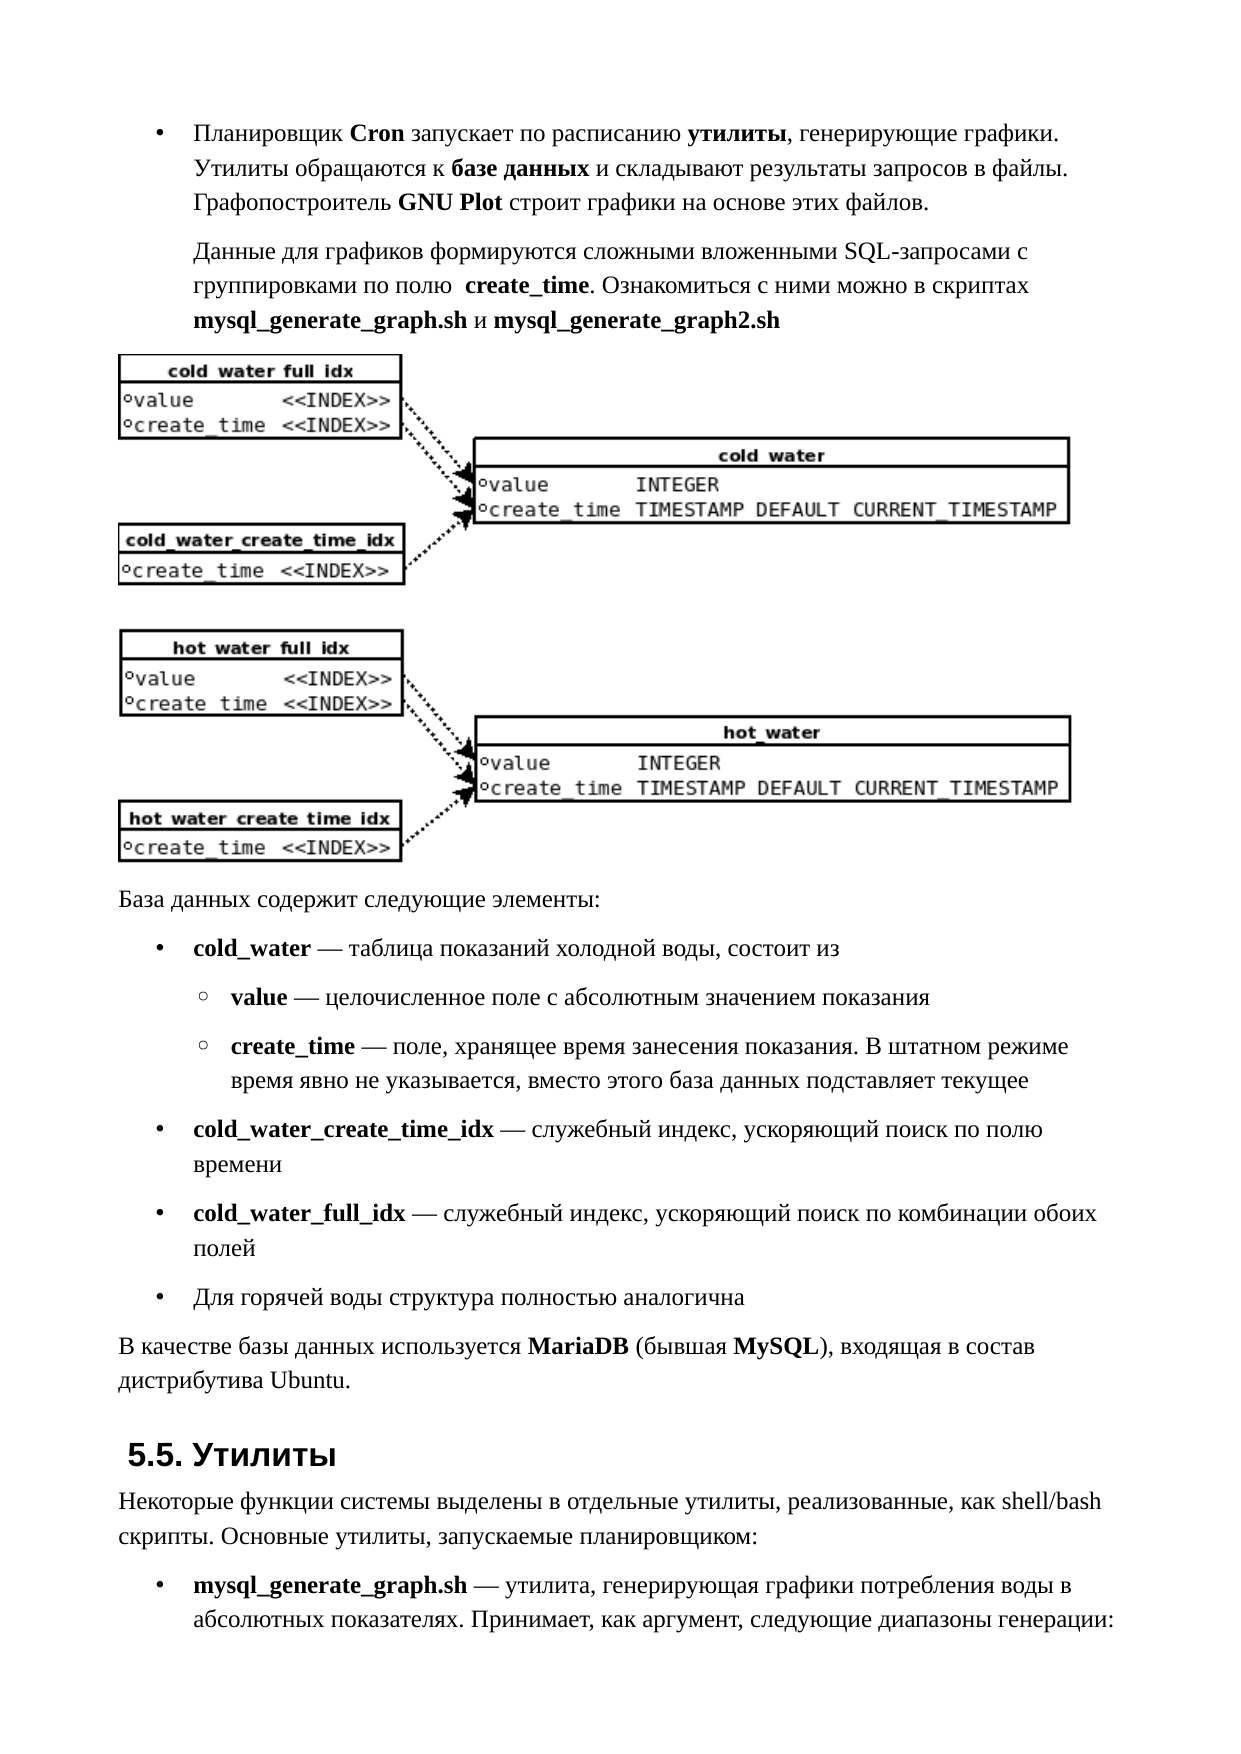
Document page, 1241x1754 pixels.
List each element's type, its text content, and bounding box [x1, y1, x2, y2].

list cold_water — таблица показаний холодной воды, состоит из [156, 933, 1122, 962]
subtitle Утилиты [118, 1435, 1122, 1474]
text Некоторые функции системы выделены в отдельные утилиты, реализованные, как shell/bash скрипты. Основные утилиты, запускаемые планировщиком: [118, 1486, 1122, 1549]
list Планировщик Cron запускает по расписанию утилиты, генерирующие графики. Утилиты обращаются к базе данных и складывают результаты запросов в файлы. Графопостроитель GNU Plot строит графики на основе этих файлов. [156, 118, 1122, 216]
list cold_water_create_time_idx — служебный индекс, ускоряющий поиск по полю времени [156, 1114, 1122, 1178]
list cold_water_full_idx — служебный индекс, ускоряющий поиск по комбинации обоих полей [156, 1198, 1122, 1261]
list Данные для графиков формируются сложными вложенными SQL-запросами с группировками по полю create_time. Ознакомиться с ними можно в скриптах mysql_generate_graph.sh и mysql_generate_graph2.sh [156, 236, 1122, 334]
picture [118, 354, 1072, 864]
list value — целочисленное поле с абсолютным значением показания [193, 982, 1122, 1011]
list Для горячей воды структура полностью аналогична [156, 1282, 1122, 1310]
list mysql_generate_graph.sh — утилита, генерирующая графики потребления воды в абсолютных показателях. Принимает, как аргумент, следующие диапазоны генерации: [156, 1570, 1122, 1633]
list create_time — поле, хранящее время занесения показания. В штатном режиме время явно не указывается, вместо этого база данных подставляет текущее [193, 1031, 1122, 1094]
text В качестве базы данных используется MariaDB (бывшая MySQL), входящая в состав дистрибутива Ubuntu. [118, 1331, 1122, 1394]
text База данных содержит следующие элементы: [118, 884, 1122, 913]
